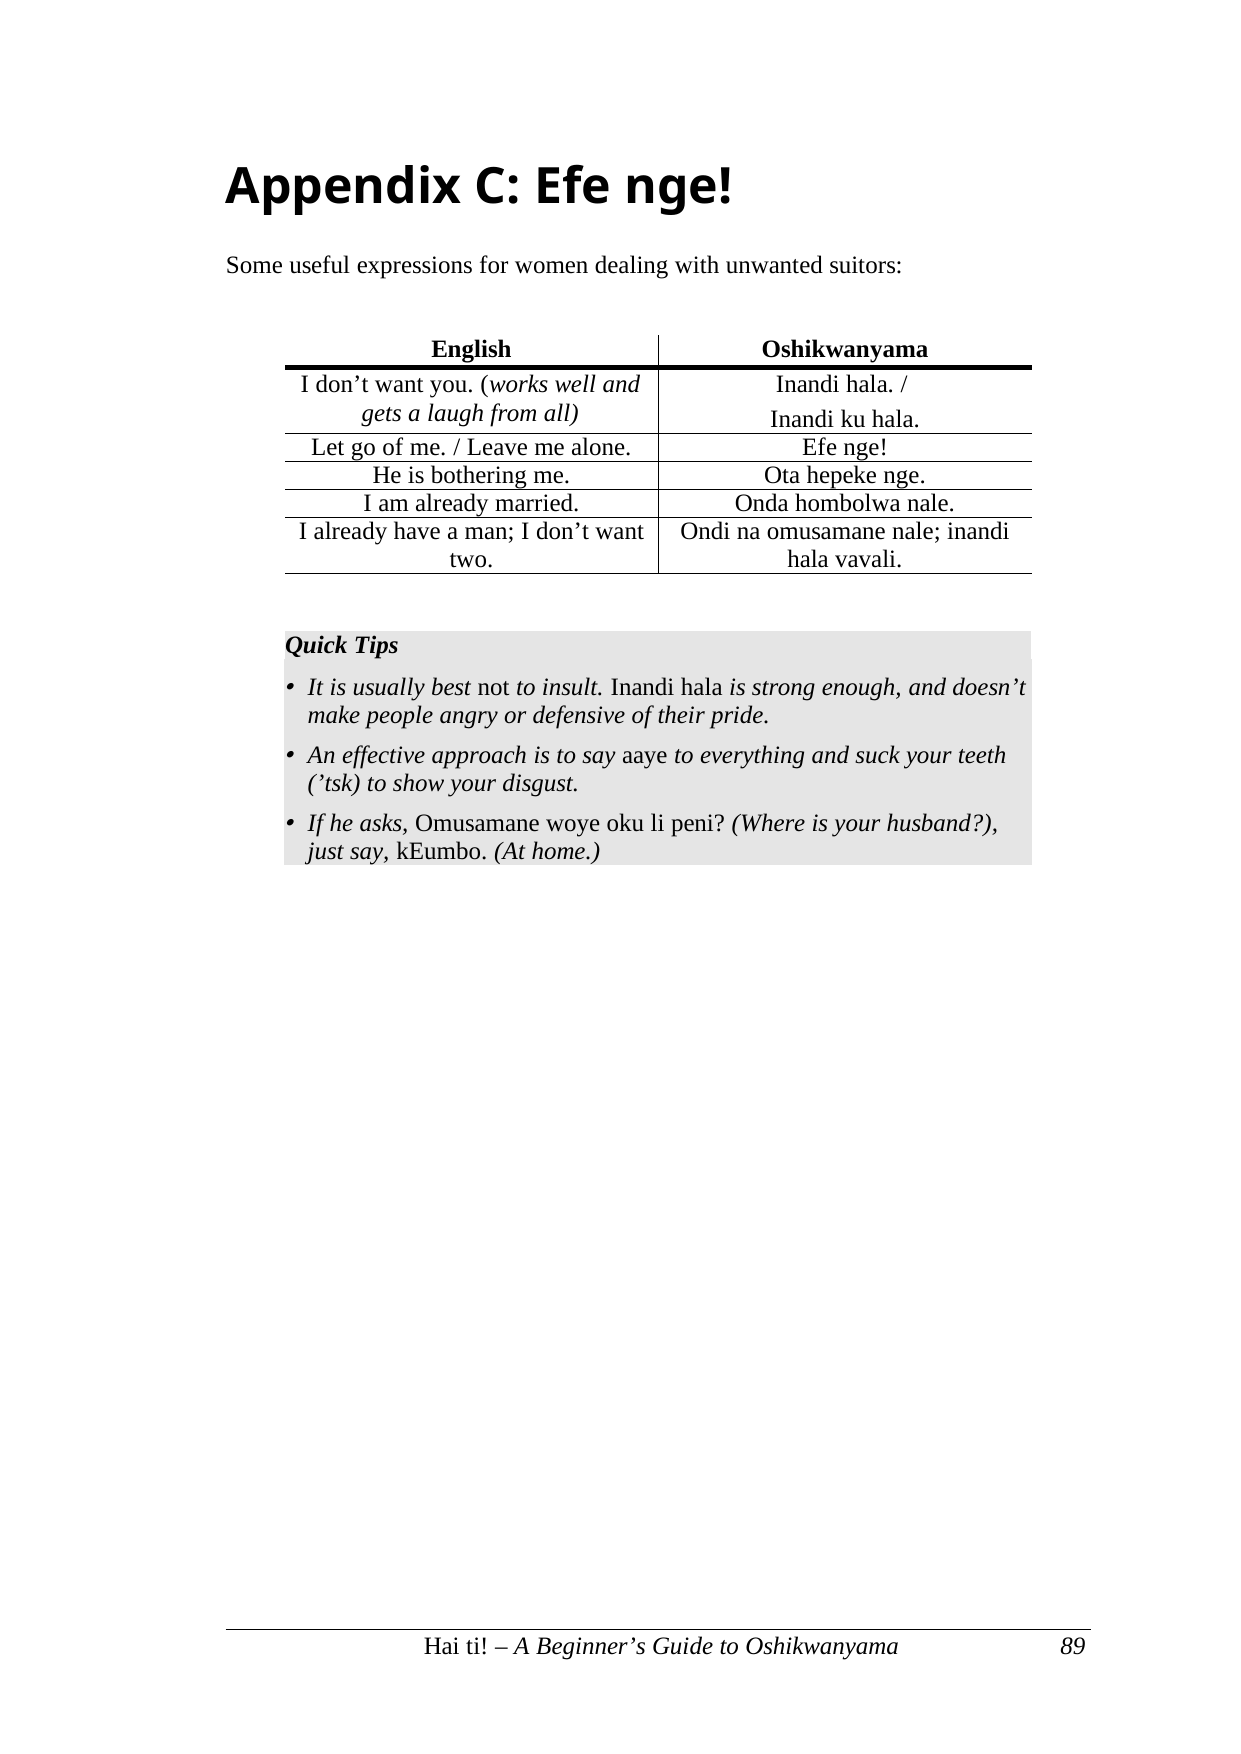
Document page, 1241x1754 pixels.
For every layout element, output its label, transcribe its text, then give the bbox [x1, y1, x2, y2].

table_header Oshikwanyama [659, 335, 1032, 365]
table_cell I am already married. [285, 490, 658, 517]
table_cell Let go of me. / Leave me alone. [285, 434, 658, 461]
subtitle Efe nge! [226, 150, 1091, 218]
table_cell Inandi hala. / Inandi ku hala. [659, 370, 1032, 433]
list It is usually best not to insult. Inandi hala is strong enough, and doesn’t make people angry or defensive of their pride. [284, 673, 1032, 729]
list An effective approach is to say aaye to everything and suck your teeth (’tsk) to show your disgust. [284, 741, 1032, 797]
table_cell He is bothering me. [285, 462, 658, 489]
table_cell Ondi na omusamane nale; inandi hala vavali. [659, 518, 1032, 573]
text Some useful expressions for women dealing with unwanted suitors: [226, 251, 1091, 279]
subtitle Quick Tips [285, 631, 1031, 659]
list If he asks, Omusamane woye oku li peni? (Where is your husband?), just say, kEumbo. (At home.) [284, 809, 1032, 865]
table_cell Onda hombolwa nale. [659, 490, 1032, 517]
table_header English [285, 335, 658, 365]
table_cell Efe nge! [659, 434, 1032, 461]
table_cell I don’t want you. (works well and gets a laugh from all) [285, 370, 658, 433]
table_cell I already have a man; I don’t want two. [285, 518, 658, 573]
table_cell Ota hepeke nge. [659, 462, 1032, 489]
